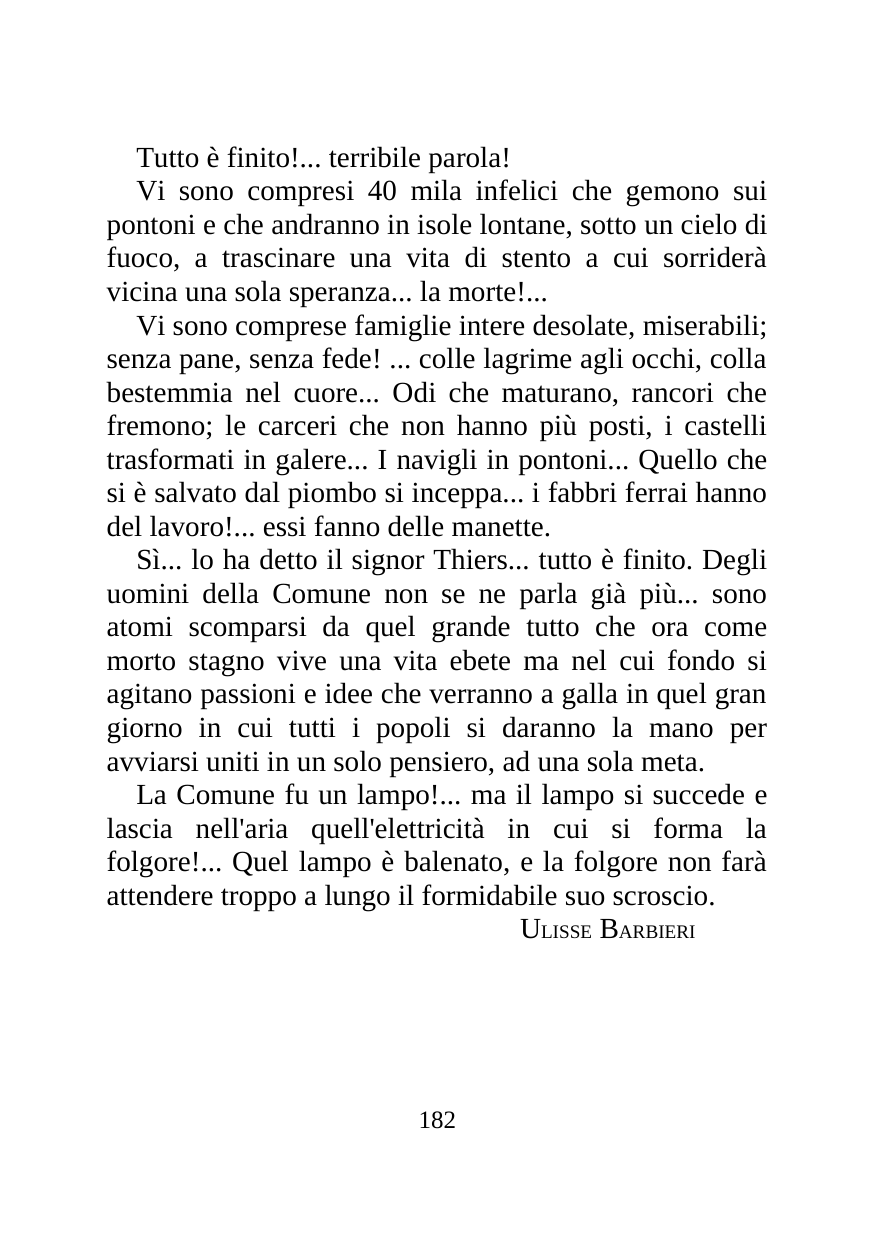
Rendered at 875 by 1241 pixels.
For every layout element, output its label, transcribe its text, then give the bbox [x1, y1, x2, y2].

text La Comune fu un lampo!... ma il lampo si succede e lascia nell'aria quell'elettricità in cui si forma la folgore!... Quel lampo è balenato, e la folgore non farà attendere troppo a lungo il formidabile suo scroscio. [106, 777, 768, 911]
text Ulisse Barbieri [106, 911, 768, 945]
text Vi sono compresi 40 mila infelici che gemono sui pontoni e che andranno in isole lontane, sotto un cielo di fuoco, a trascinare una vita di stento a cui sorriderà vicina una sola speranza... la morte!... [106, 173, 768, 308]
text Tutto è finito!... terribile parola! [106, 140, 768, 173]
text Sì... lo ha detto il signor Thiers... tutto è finito. Degli uomini della Comune non se ne parla già più... sono atomi scomparsi da quel grande tutto che ora come morto stagno vive una vita ebete ma nel cui fondo si agitano passioni e idee che verranno a galla in quel gran giorno in cui tutti i popoli si daranno la mano per avviarsi uniti in un solo pensiero, ad una sola meta. [106, 542, 768, 777]
text Vi sono comprese famiglie intere desolate, miserabili; senza pane, senza fede! ... colle lagrime agli occhi, colla bestemmia nel cuore... Odi che maturano, rancori che fremono; le carceri che non hanno più posti, i castelli trasformati in galere... I navigli in pontoni... Quello che si è salvato dal piombo si inceppa... i fabbri ferrai hanno del lavoro!... essi fanno delle manette. [106, 308, 768, 542]
